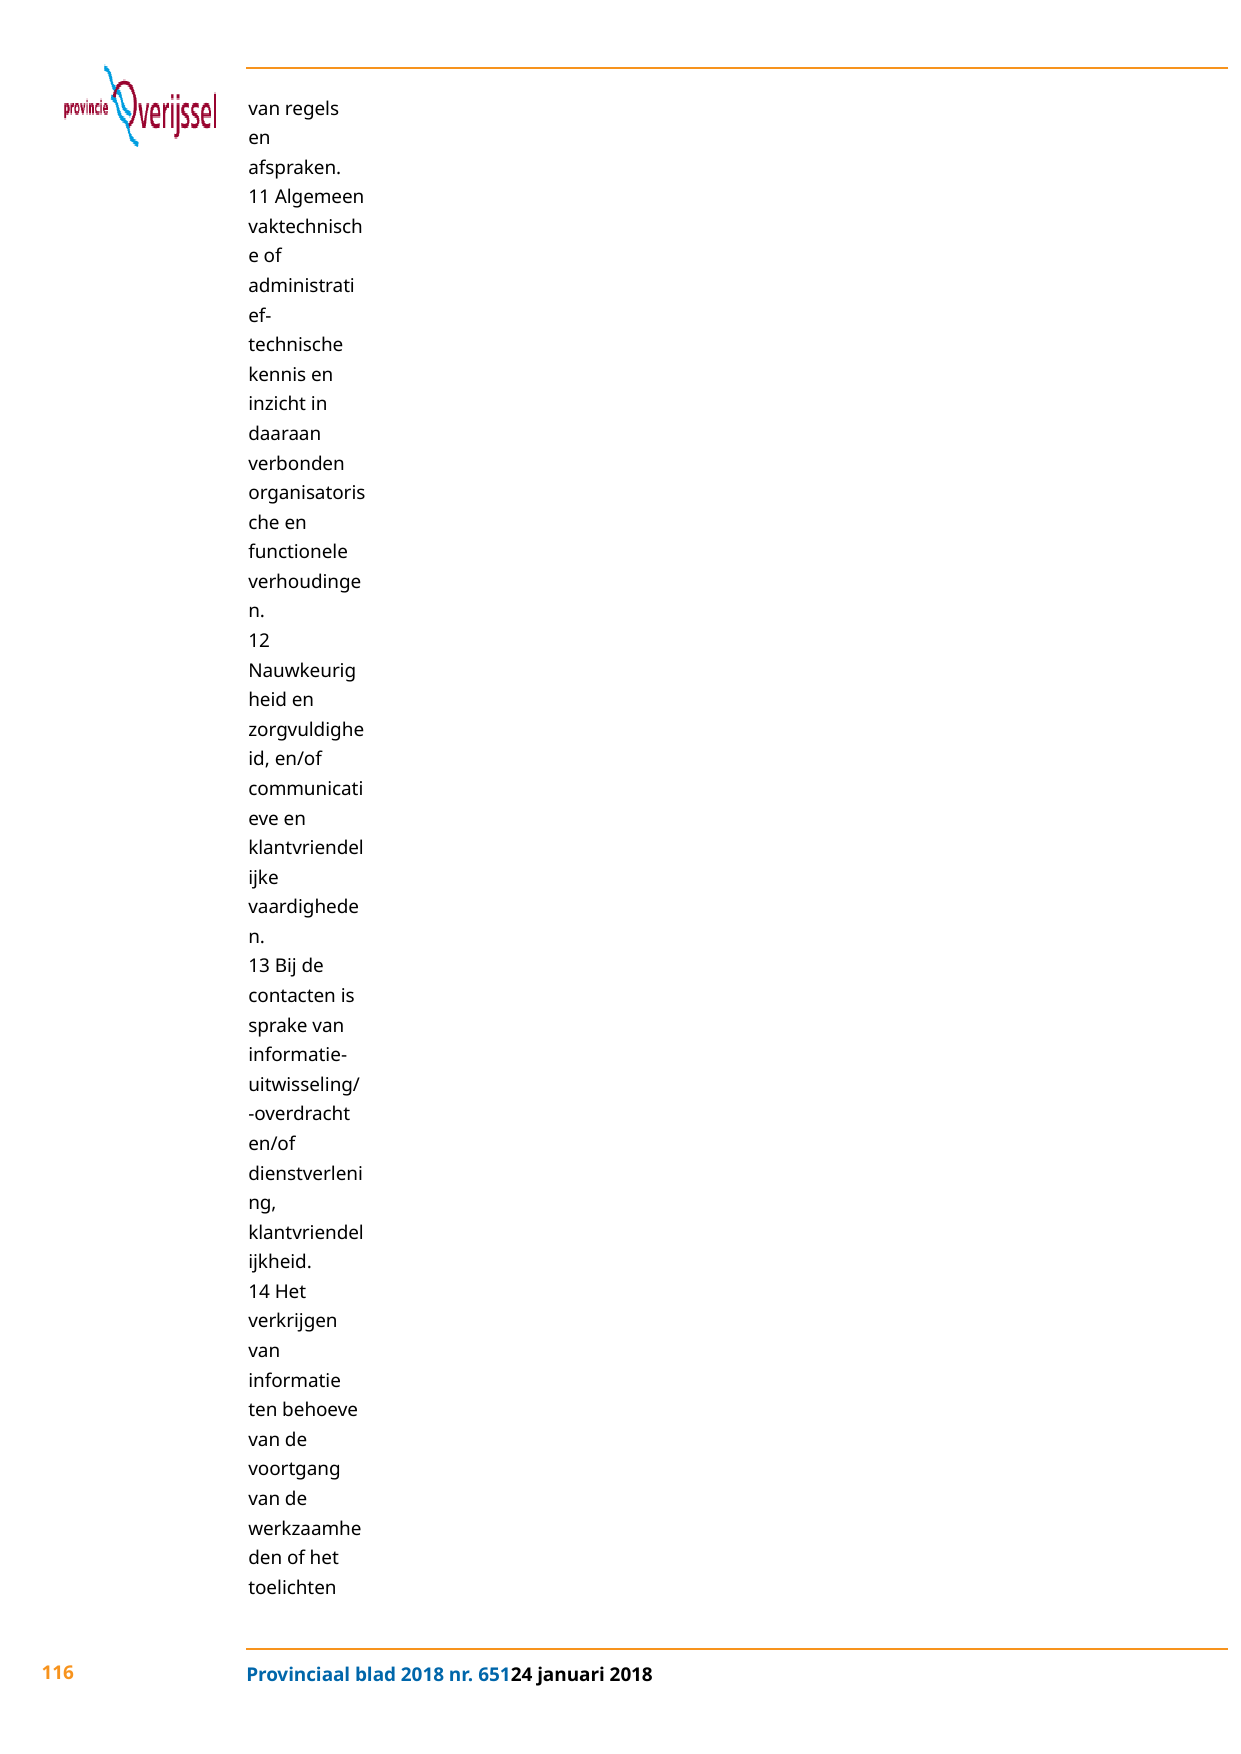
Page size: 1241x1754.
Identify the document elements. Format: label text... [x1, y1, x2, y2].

table_cell [590, 95, 702, 1600]
table_cell [927, 95, 1039, 1600]
picture [41, 47, 231, 172]
table_cell [478, 95, 590, 1600]
table_cell van regels en afspraken. 11 Algemeen vaktechnische of administratief-technische kennis en inzicht in daaraan verbonden organisatorische en functionele verhoudingen. 12 Nauwkeurigheid en zorgvuldigheid, en/of communicatieve en klantvriendelijke vaardigheden. 13 Bij de contacten is sprake van informatie-uitwisseling/-overdracht en/of dienstverlening, klantvriendelijkheid. 14 Het verkrijgen van informatie ten behoeve van de voortgang van de werkzaamheden of het toelichten [248, 95, 365, 1600]
table_cell [702, 95, 814, 1600]
table_cell [815, 95, 927, 1600]
table_cell [365, 95, 477, 1600]
table_cell [1039, 95, 1152, 1600]
